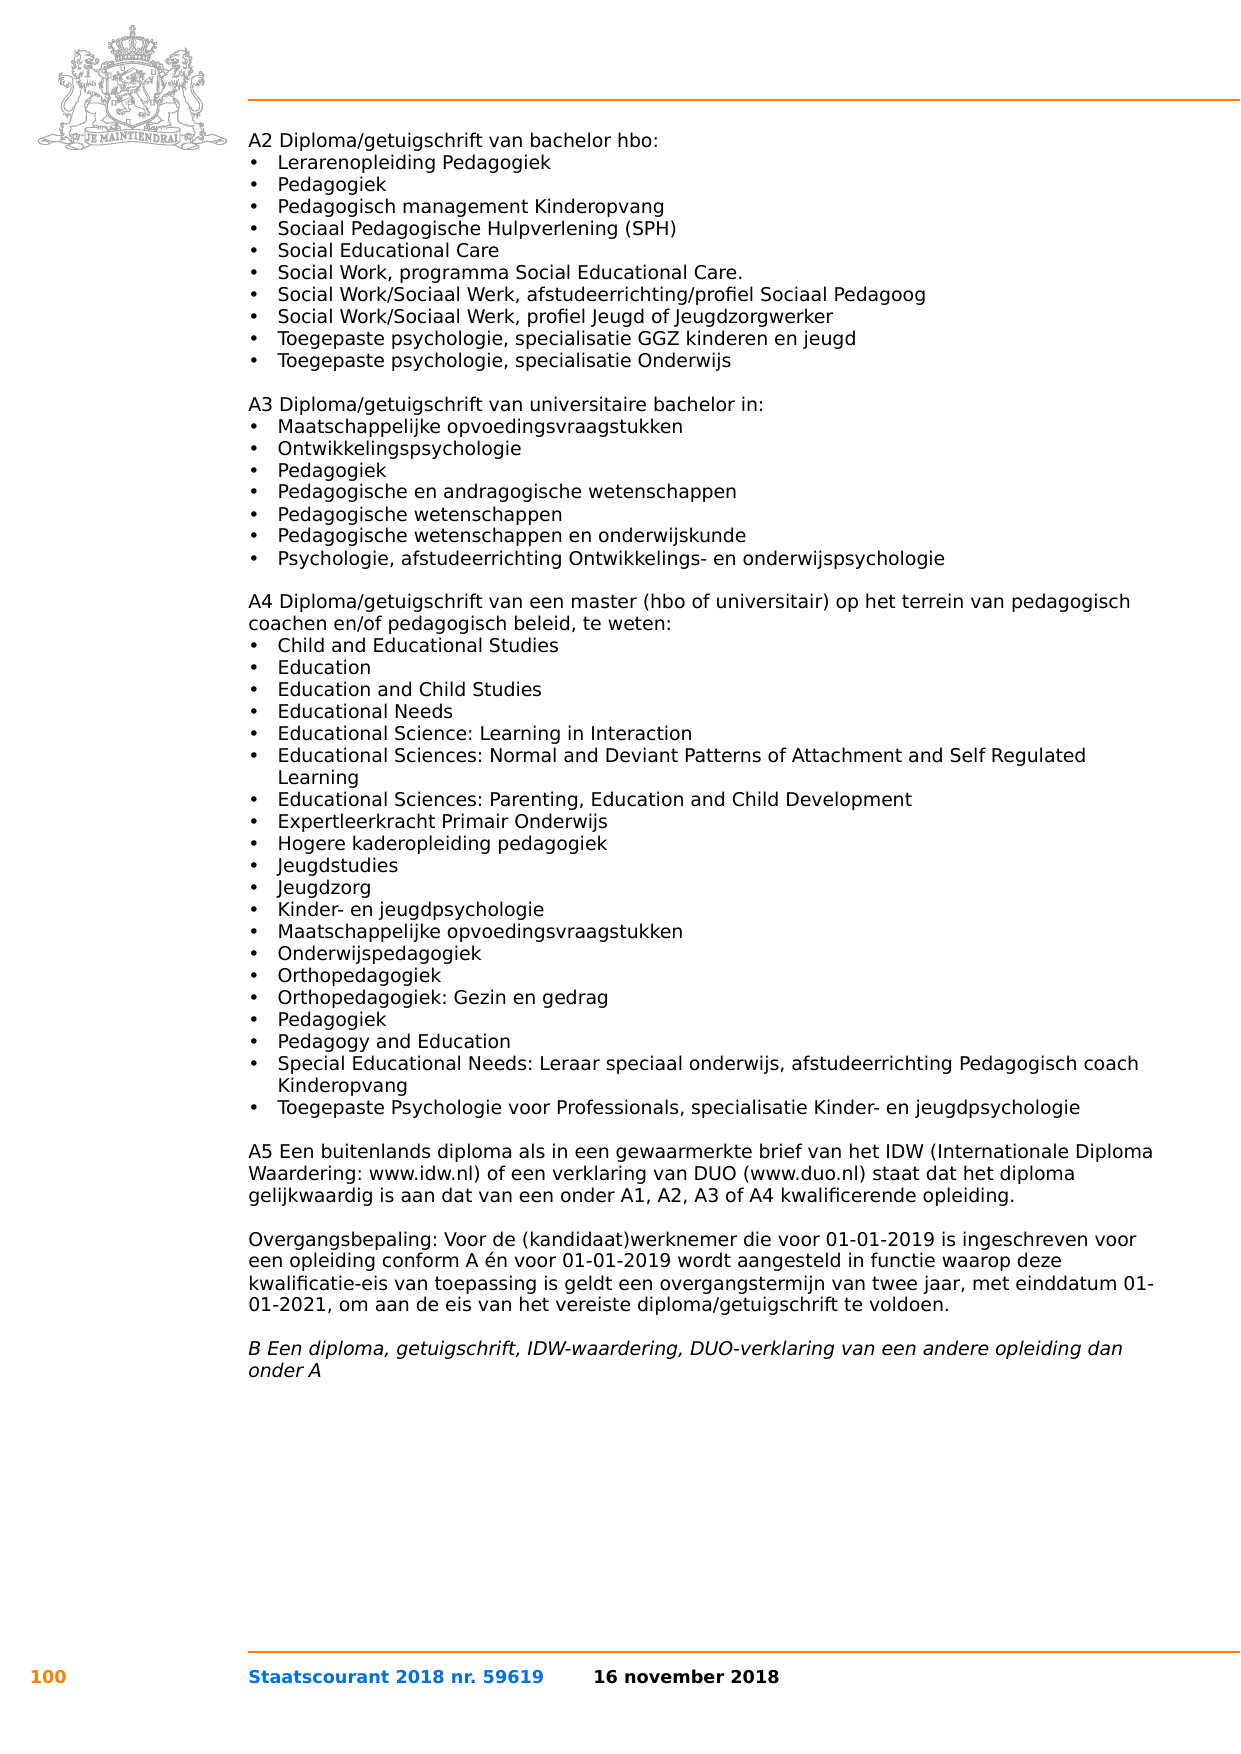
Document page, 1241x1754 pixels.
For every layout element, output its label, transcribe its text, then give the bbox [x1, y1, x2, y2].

text • Onderwijspedagogiek [248, 943, 1163, 965]
text • Social Work, programma Social Educational Care. [248, 262, 1163, 284]
text B Een diploma, getuigschrift, IDW-waardering, DUO-verklaring van een andere opleiding dan onder A [248, 1338, 1163, 1382]
text • Sociaal Pedagogische Hulpverlening (SPH) [248, 218, 1163, 240]
text • Jeugdstudies [248, 855, 1163, 877]
picture [38, 25, 227, 150]
text • Special Educational Needs: Leraar speciaal onderwijs, afstudeerrichting Pedagogisch coach Kinderopvang [248, 1053, 1163, 1097]
text • Education [248, 657, 1163, 679]
text • Toegepaste psychologie, specialisatie GGZ kinderen en jeugd [248, 328, 1163, 350]
text • Educational Sciences: Parenting, Education and Child Development [248, 789, 1163, 811]
text • Pedagogiek [248, 1009, 1163, 1031]
text • Pedagogiek [248, 174, 1163, 196]
text • Pedagogiek [248, 459, 1163, 481]
text • Pedagogische wetenschappen [248, 503, 1163, 525]
text • Psychologie, afstudeerrichting Ontwikkelings- en onderwijspsychologie [248, 547, 1163, 569]
text • Ontwikkelingspsychologie [248, 437, 1163, 459]
text • Education and Child Studies [248, 679, 1163, 701]
text • Hogere kaderopleiding pedagogiek [248, 833, 1163, 855]
text • Maatschappelijke opvoedingsvraagstukken [248, 416, 1163, 437]
text • Pedagogy and Education [248, 1031, 1163, 1053]
text • Toegepaste Psychologie voor Professionals, specialisatie Kinder- en jeugdpsychologie [248, 1097, 1163, 1119]
text • Pedagogische en andragogische wetenschappen [248, 481, 1163, 503]
text • Toegepaste psychologie, specialisatie Onderwijs [248, 350, 1163, 372]
text A5 Een buitenlands diploma als in een gewaarmerkte brief van het IDW (Internationale Diploma Waardering: www.idw.nl) of een verklaring van DUO (www.duo.nl) staat dat het diploma gelijkwaardig is aan dat van een onder A1, A2, A3 of A4 kwalificerende opleiding. [248, 1141, 1163, 1207]
text • Lerarenopleiding Pedagogiek [248, 152, 1163, 174]
text • Educational Sciences: Normal and Deviant Patterns of Attachment and Self Regulated Learning [248, 745, 1163, 789]
text • Pedagogisch management Kinderopvang [248, 196, 1163, 218]
text • Social Educational Care [248, 240, 1163, 262]
text • Pedagogische wetenschappen en onderwijskunde [248, 525, 1163, 547]
text • Orthopedagogiek: Gezin en gedrag [248, 987, 1163, 1009]
text A3 Diploma/getuigschrift van universitaire bachelor in: [248, 393, 1163, 416]
text A4 Diploma/getuigschrift van een master (hbo of universitair) op het terrein van pedagogisch coachen en/of pedagogisch beleid, te weten: [248, 591, 1163, 635]
text • Social Work/Sociaal Werk, afstudeerrichting/profiel Sociaal Pedagoog [248, 284, 1163, 306]
text • Educational Science: Learning in Interaction [248, 723, 1163, 745]
text A2 Diploma/getuigschrift van bachelor hbo: [248, 130, 1163, 152]
text • Orthopedagogiek [248, 965, 1163, 987]
text • Social Work/Sociaal Werk, profiel Jeugd of Jeugdzorgwerker [248, 306, 1163, 328]
text • Educational Needs [248, 701, 1163, 723]
text • Maatschappelijke opvoedingsvraagstukken [248, 921, 1163, 943]
text Overgangsbepaling: Voor de (kandidaat)werknemer die voor 01-01-2019 is ingeschreven voor een opleiding conform A én voor 01-01-2019 wordt aangesteld in functie waarop deze kwalificatie-eis van toepassing is geldt een overgangstermijn van twee jaar, met einddatum 01-01-2021, om aan de eis van het vereiste diploma/getuigschrift te voldoen. [248, 1228, 1163, 1316]
text • Kinder- en jeugdpsychologie [248, 899, 1163, 921]
text • Expertleerkracht Primair Onderwijs [248, 811, 1163, 833]
text • Jeugdzorg [248, 877, 1163, 899]
text • Child and Educational Studies [248, 635, 1163, 657]
